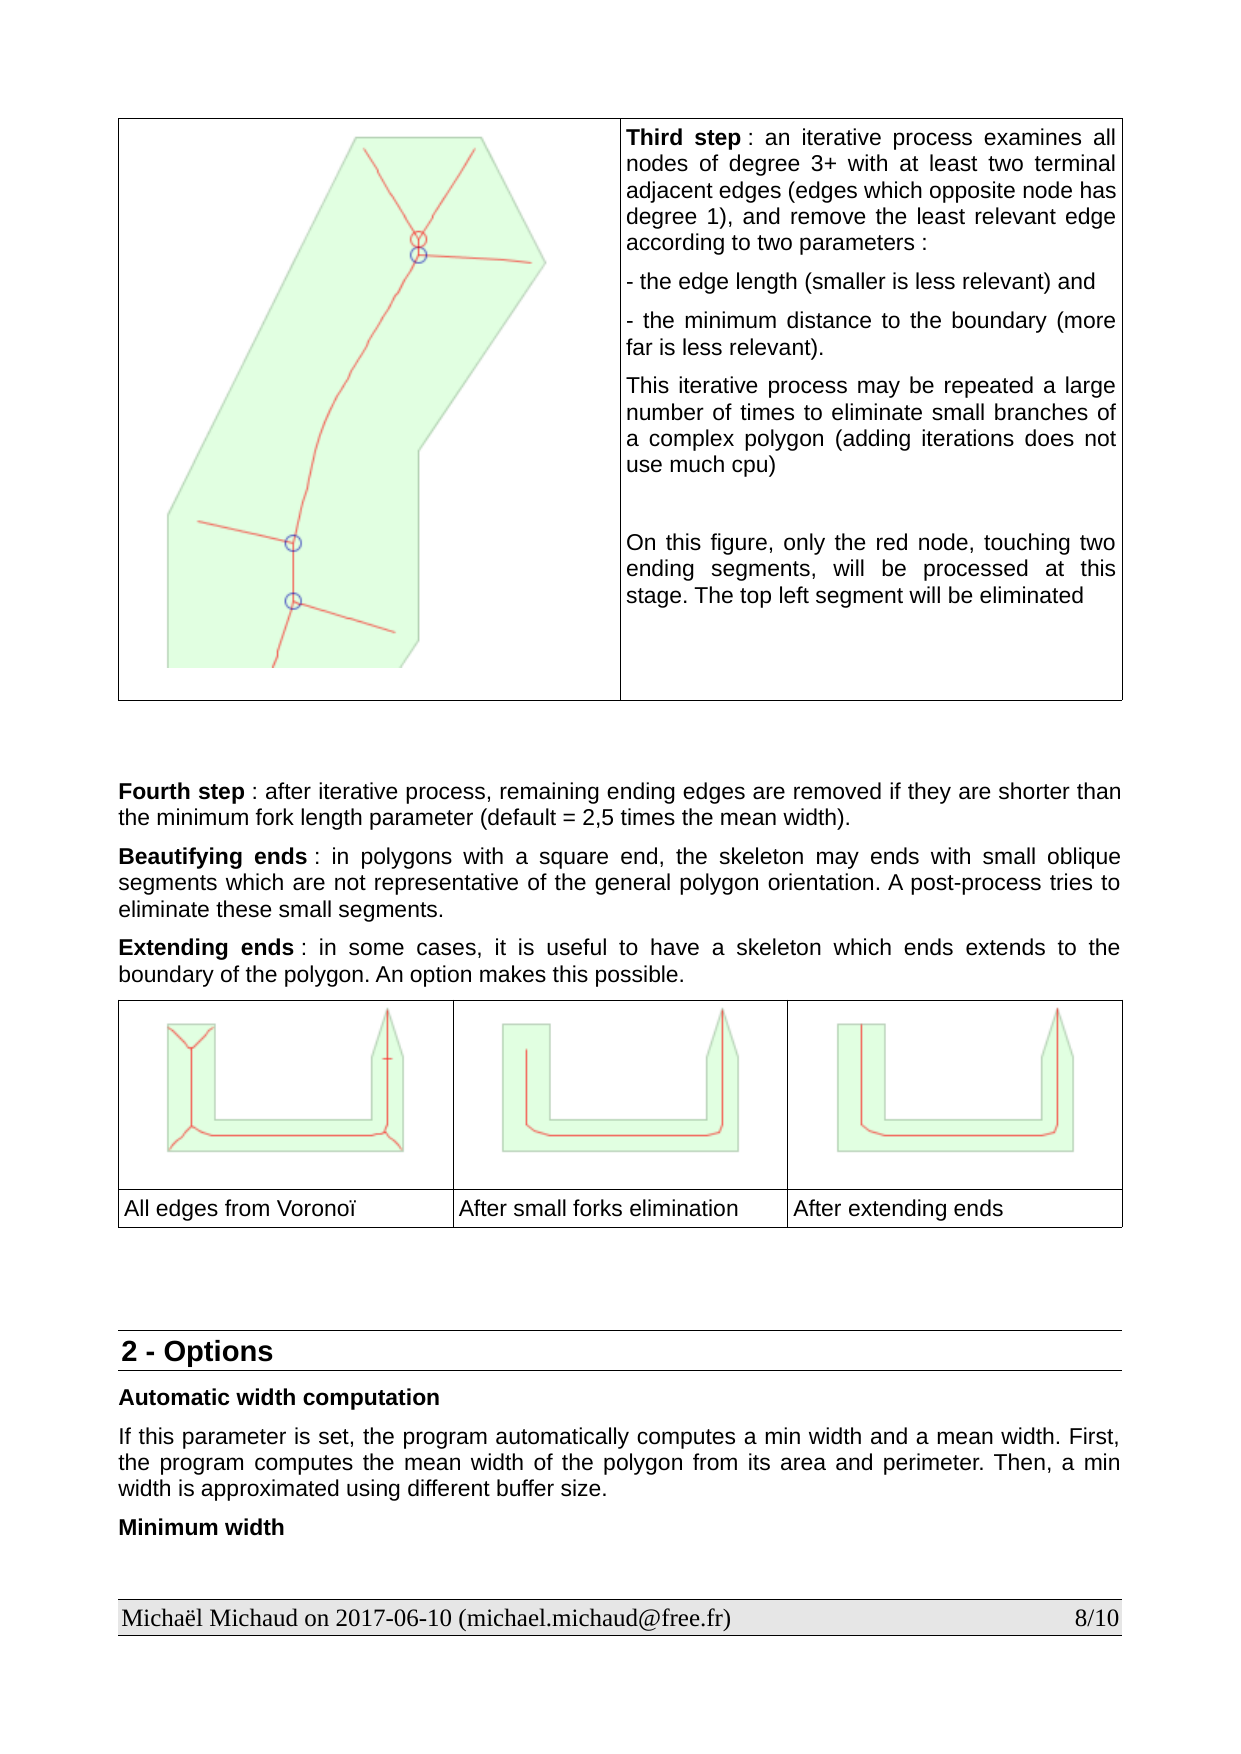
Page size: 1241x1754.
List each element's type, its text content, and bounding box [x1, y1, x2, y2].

table_cell After extending ends [788, 1190, 1122, 1227]
text Beautifying ends : in polygons with a square end, the skeleton may ends with small oblique segments which are not representative of the general polygon orientation. A post-process tries to eliminate these small segments. [118, 843, 1122, 922]
picture [158, 123, 580, 668]
table_header [119, 119, 620, 700]
text Automatic width computation [118, 1384, 1122, 1410]
subtitle Options [118, 1331, 1122, 1370]
text If this parameter is set, the program automatically computes a min width and a mean width. First, the program computes the mean width of the polygon from its area and perimeter. Then, a min width is approximated using different buffer size. [118, 1423, 1122, 1502]
text Extending ends : in some cases, it is useful to have a skeleton which ends extends to the boundary of the polygon. An option makes this possible. [118, 934, 1122, 987]
text Fourth step : after iterative process, remaining ending edges are removed if they are shorter than the minimum fork length parameter (default = 2,5 times the mean width). [118, 778, 1122, 830]
text Minimum width [118, 1514, 1122, 1541]
table_header [454, 1001, 787, 1189]
table_header Third step : an iterative process examines all nodes of degree 3+ with at least two terminal adjacent edges (edges which opposite node has degree 1), and remove the least relevant edge according to two parameters : - the edge length (smaller is less relevant) and - the minimum distance to the boundary (more far is less relevant). This iterative process may be repeated a large number of times to eliminate small branches of a complex polygon (adding iterations does not use much cpu) On this figure, only the red node, touching two ending segments, will be processed at this stage. The top left segment will be eliminated [621, 119, 1122, 700]
table_header [788, 1001, 1122, 1189]
picture [828, 1005, 1082, 1157]
table_cell After small forks elimination [454, 1190, 787, 1227]
picture [493, 1005, 747, 1157]
table_cell All edges from Voronoï [119, 1190, 453, 1227]
picture [158, 1005, 412, 1157]
table_header [119, 1001, 453, 1189]
